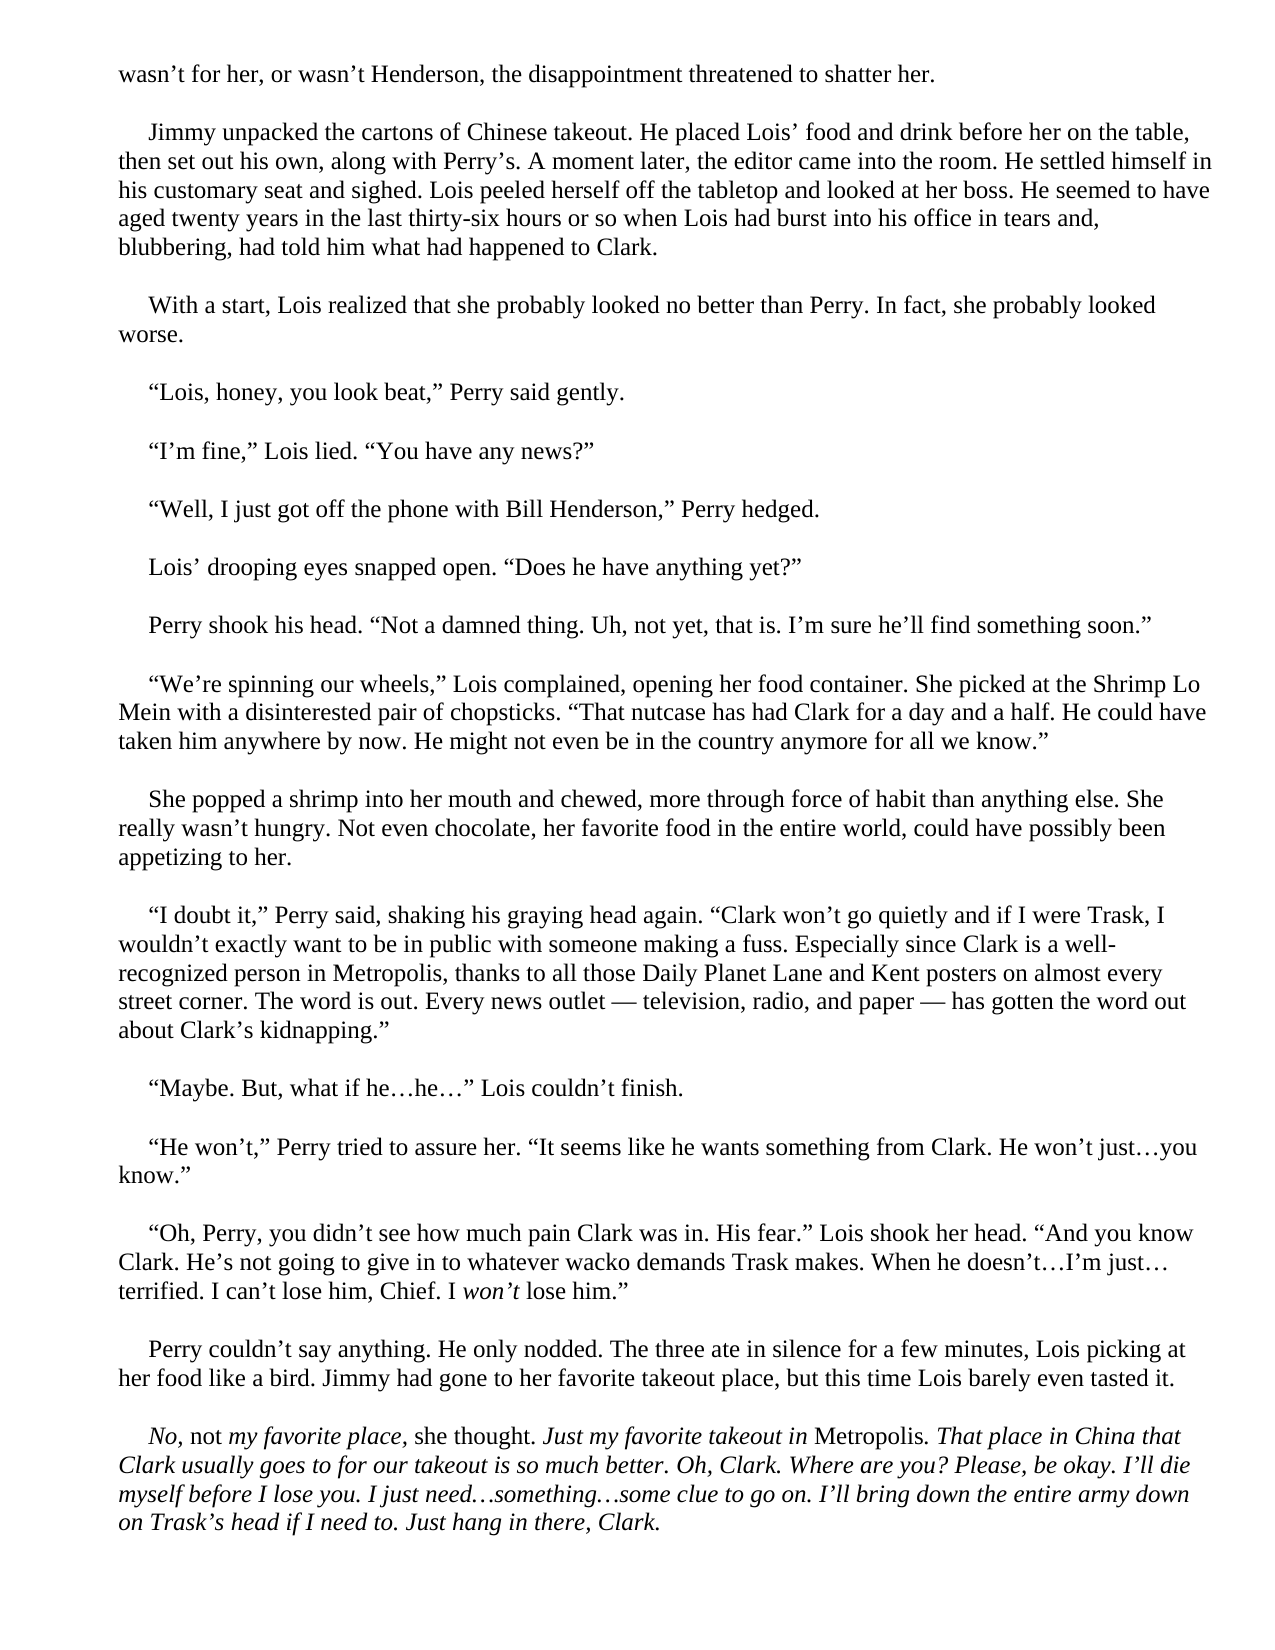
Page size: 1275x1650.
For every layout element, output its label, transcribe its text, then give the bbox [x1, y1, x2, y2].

text “I doubt it,” Perry said, shaking his graying head again. “Clark won’t go quietly and if I were Trask, I wouldn’t exactly want to be in public with someone making a fuss. Especially since Clark is a well-recognized person in Metropolis, thanks to all those Daily Planet Lane and Kent posters on almost every street corner. The word is out. Every news outlet — television, radio, and paper — has gotten the word out about Clark’s kidnapping.” [118, 900, 1216, 1044]
text Jimmy unpacked the cartons of Chinese takeout. He placed Lois’ food and drink before her on the table, then set out his own, along with Perry’s. A moment later, the editor came into the room. He settled himself in his customary seat and sighed. Lois peeled herself off the tabletop and looked at her boss. He seemed to have aged twenty years in the last thirty-six hours or so when Lois had burst into his office in tears and, blubbering, had told him what had happened to Clark. [118, 117, 1216, 261]
text “He won’t,” Perry tried to assure her. “It seems like he wants something from Clark. He won’t just…you know.” [118, 1132, 1216, 1189]
text No, not my favorite place, she thought. Just my favorite takeout in Metropolis. That place in China that Clark usually goes to for our takeout is so much better. Oh, Clark. Where are you? Please, be okay. I’ll die myself before I lose you. I just need…something…some clue to go on. I’ll bring down the entire army down on Trask’s head if I need to. Just hang in there, Clark. [118, 1421, 1216, 1536]
text With a start, Lois realized that she probably looked no better than Perry. In fact, she probably looked worse. [118, 291, 1216, 348]
text “Oh, Perry, you didn’t see how much pain Clark was in. His fear.” Lois shook her head. “And you know Clark. He’s not going to give in to whatever wacko demands Trask makes. When he doesn’t…I’m just…terrified. I can’t lose him, Chief. I won’t lose him.” [118, 1218, 1216, 1305]
text “Lois, honey, you look beat,” Perry said gently. [118, 377, 1216, 406]
text “Maybe. But, what if he…he…” Lois couldn’t finish. [118, 1073, 1216, 1102]
text “I’m fine,” Lois lied. “You have any news?” [118, 436, 1216, 464]
text wasn’t for her, or wasn’t Henderson, the disappointment threatened to shatter her. [118, 59, 1216, 88]
text “Well, I just got off the phone with Bill Henderson,” Perry hedged. [118, 494, 1216, 523]
text She popped a shrimp into her mouth and chewed, more through force of habit than anything else. She really wasn’t hungry. Not even chocolate, her favorite food in the entire world, could have possibly been appetizing to her. [118, 784, 1216, 871]
text Lois’ drooping eyes snapped open. “Does he have anything yet?” [118, 552, 1216, 581]
text Perry couldn’t say anything. He only nodded. The three ate in silence for a few minutes, Lois picking at her food like a bird. Jimmy had gone to her favorite takeout place, but this time Lois barely even tasted it. [118, 1334, 1216, 1392]
text “We’re spinning our wheels,” Lois complained, opening her food container. She picked at the Shrimp Lo Mein with a disinterested pair of chopsticks. “That nutcase has had Clark for a day and a half. He could have taken him anywhere by now. He might not even be in the country anymore for all we know.” [118, 669, 1216, 755]
text Perry shook his head. “Not a damned thing. Uh, not yet, that is. I’m sure he’ll find something soon.” [118, 610, 1216, 639]
